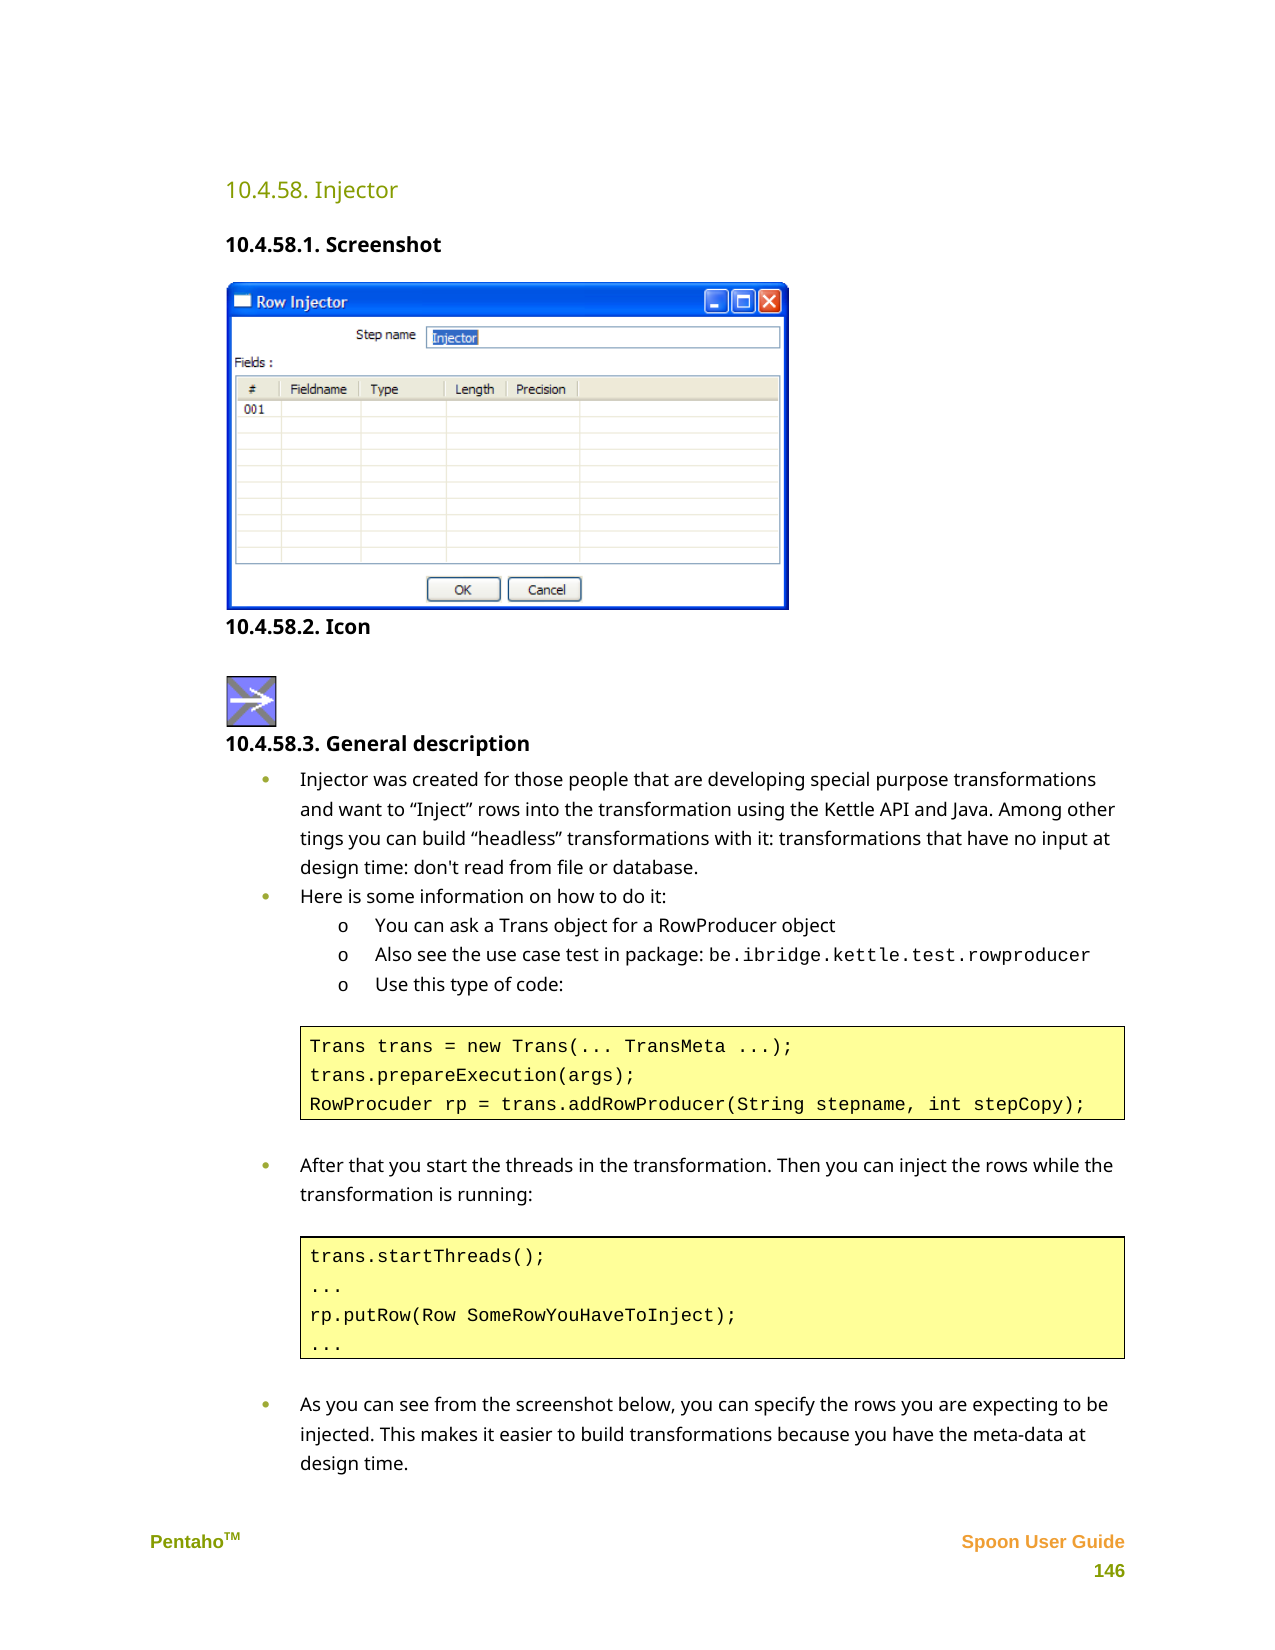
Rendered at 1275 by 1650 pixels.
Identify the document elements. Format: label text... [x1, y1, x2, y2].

text Trans trans = new Trans(... TransMeta ...); [301, 1027, 1124, 1055]
subtitle 10.4.58.2. Icon [225, 283, 1125, 640]
list You can ask a Trans object for a RowProducer object [337, 909, 1125, 938]
subtitle 10.4.58.1. Screenshot [225, 229, 1125, 258]
list Use this type of code: [337, 968, 1125, 997]
subtitle 10.4.58.3. General description [225, 665, 1125, 757]
text rp.putRow(Row SomeRowYouHaveToInject); [301, 1295, 1124, 1324]
text trans.startThreads(); [301, 1238, 1124, 1266]
text RowProcuder rp = trans.addRowProducer(String stepname, int stepCopy); [301, 1084, 1124, 1119]
text ... [301, 1266, 1124, 1295]
list After that you start the threads in the transformation. Then you can inject the rows while the transformation is running: [262, 1149, 1125, 1207]
text trans.prepareExecution(args); [301, 1055, 1124, 1084]
subtitle 10.4.58. Injector [225, 175, 1125, 204]
list Injector was created for those people that are developing special purpose transformations and want to “Inject” rows into the transformation using the Kettle API and Java. Among other tings you can build “headless” transformations with it: transformations that have no input at design time: don't read from file or database. [262, 763, 1125, 880]
list Here is some information on how to do it: [262, 880, 1125, 909]
picture [226, 676, 277, 727]
list As you can see from the screenshot below, you can specify the rows you are expecting to be injected. This makes it easier to build transformations because you have the meta-data at design time. [262, 1388, 1125, 1476]
list Also see the use case test in package: be.ibridge.kettle.test.rowproducer [337, 938, 1125, 968]
text ... [301, 1324, 1124, 1358]
